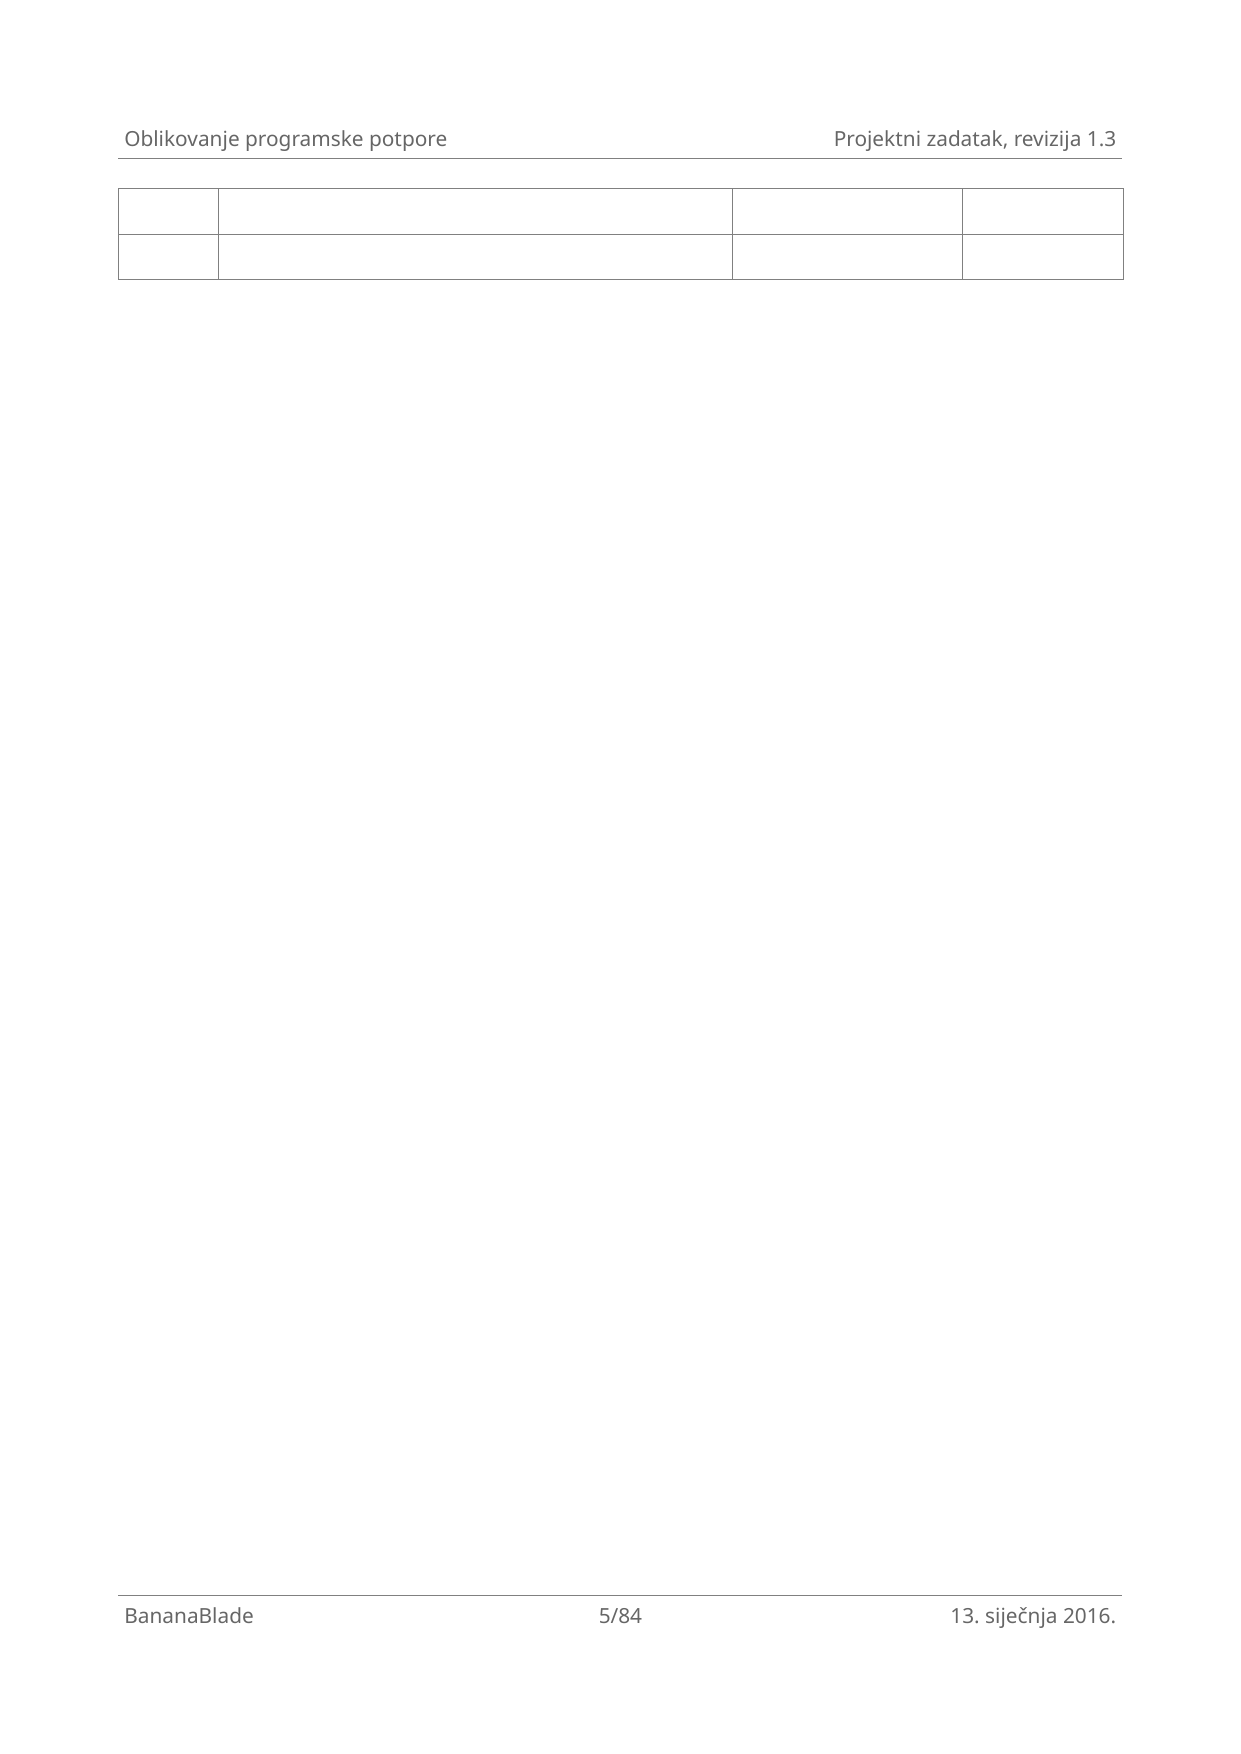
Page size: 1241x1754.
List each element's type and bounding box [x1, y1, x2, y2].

table_cell [119, 235, 218, 279]
table_cell [733, 235, 962, 279]
table_cell [733, 189, 962, 234]
table_cell [219, 189, 732, 234]
table_cell [219, 235, 732, 279]
table_cell [963, 189, 1123, 234]
table_cell [963, 235, 1123, 279]
table_cell [119, 189, 218, 234]
